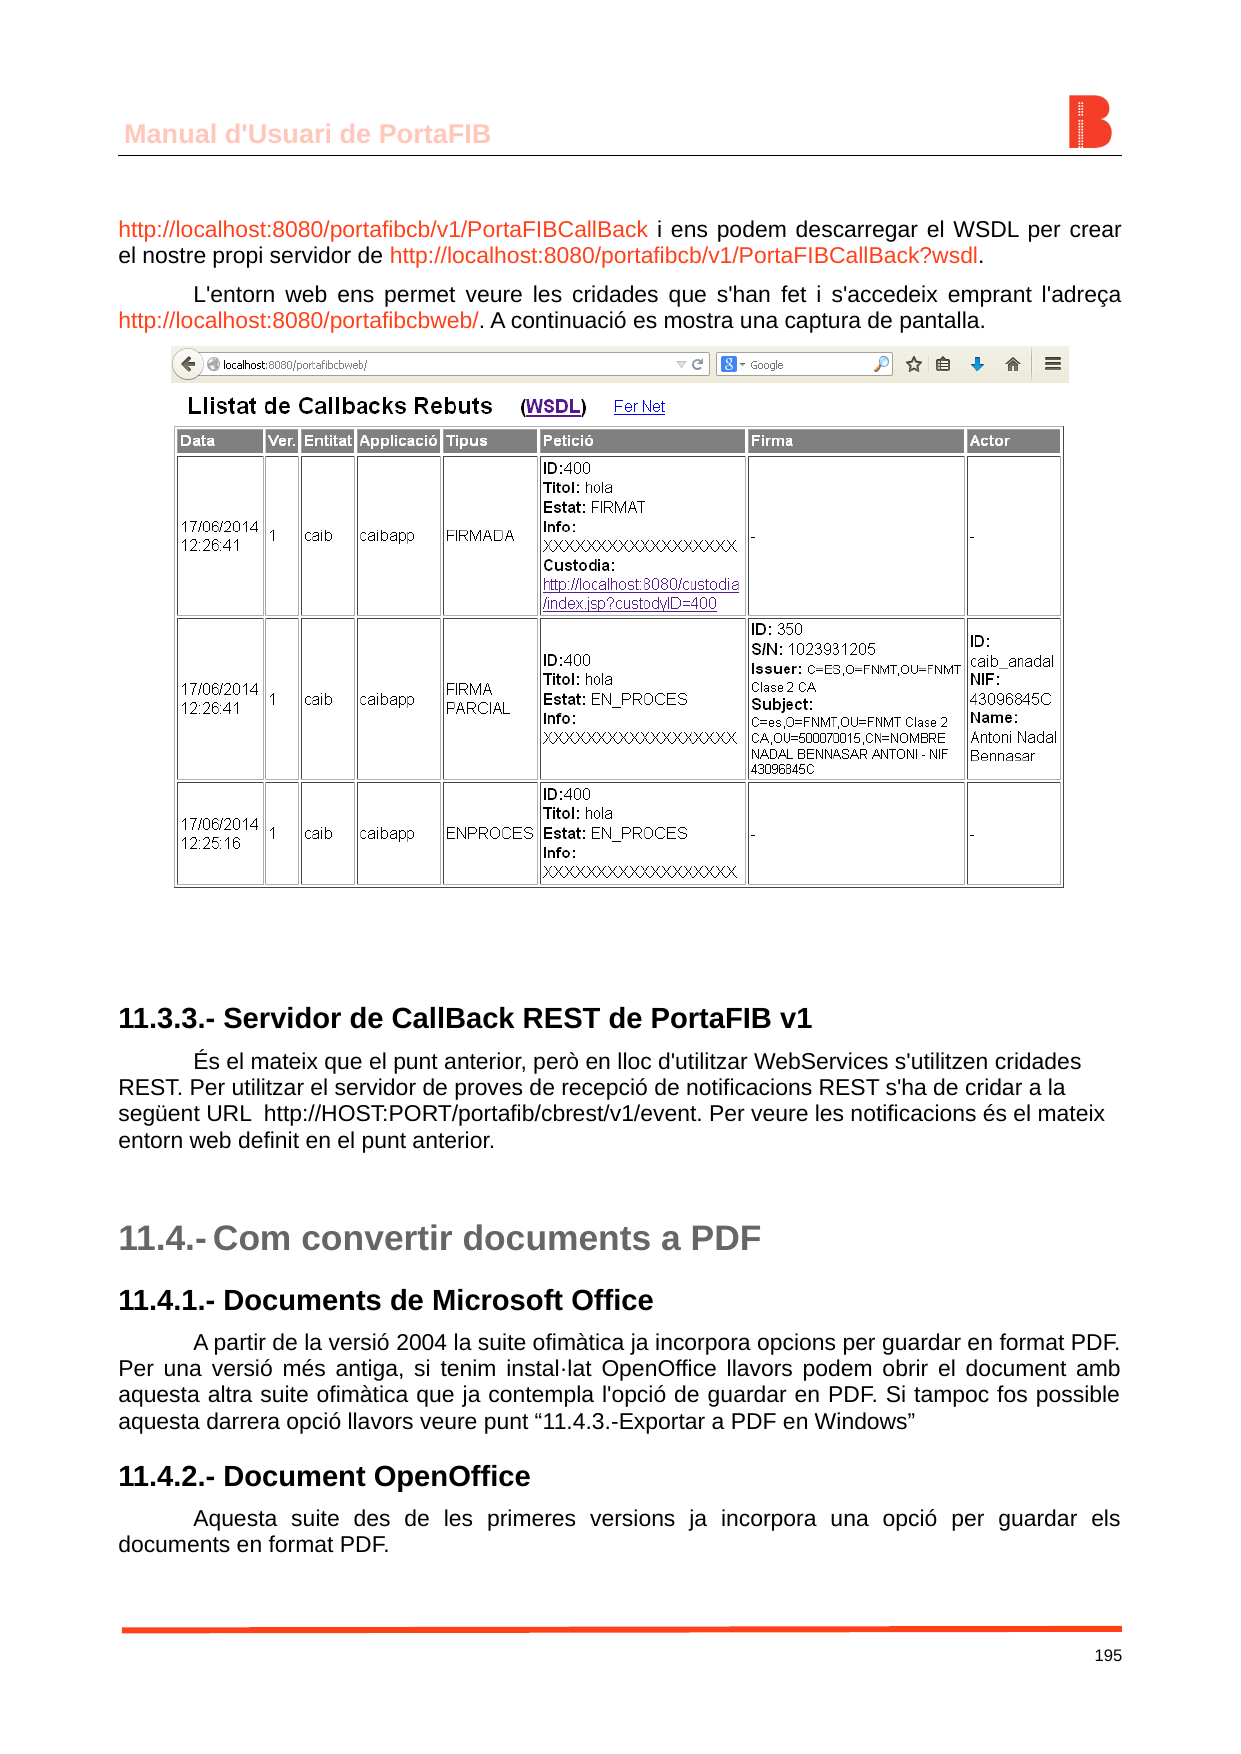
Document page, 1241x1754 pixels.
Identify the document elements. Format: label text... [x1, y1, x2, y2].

subtitle Servidor de CallBack REST de PortaFIB v1 [118, 1002, 1122, 1035]
subtitle Documents de Microsoft Office [118, 1283, 1122, 1316]
picture [171, 346, 1070, 899]
subtitle Document OpenOffice [118, 1459, 1122, 1493]
text És el mateix que el punt anterior, però en lloc d'utilitzar WebServices s'utilitzen cridades REST. Per utilitzar el servidor de proves de recepció de notificacions REST s'ha de cridar a la següent URL http://HOST:PORT/portafib/cbrest/v1/event. Per veure les notificacions és el mateix entorn web definit en el punt anterior. [118, 1048, 1122, 1153]
text http://localhost:8080/portafibcb/v1/PortaFIBCallBack i ens podem descarregar el WSDL per crear el nostre propi servidor de http://localhost:8080/portafibcb/v1/PortaFIBCallBack?wsdl. [118, 216, 1122, 268]
text Aquesta suite des de les primeres versions ja incorpora una opció per guardar els documents en format PDF. [118, 1505, 1122, 1558]
text L'entorn web ens permet veure les cridades que s'han fet i s'accedeix emprant l'adreça http://localhost:8080/portafibcbweb/. A continuació es mostra una captura de pantalla. [118, 281, 1122, 334]
subtitle Com convertir documents a PDF [118, 1217, 1122, 1258]
text A partir de la versió 2004 la suite ofimàtica ja incorpora opcions per guardar en format PDF. Per una versió més antiga, si tenim instal·lat OpenOffice llavors podem obrir el document amb aquesta altra suite ofimàtica que ja contempla l'opció de guardar en PDF. Si tampoc fos possible aquesta darrera opció llavors veure punt “11.4.3Exportar a PDF en Windows” [118, 1329, 1122, 1434]
picture [1063, 94, 1117, 150]
